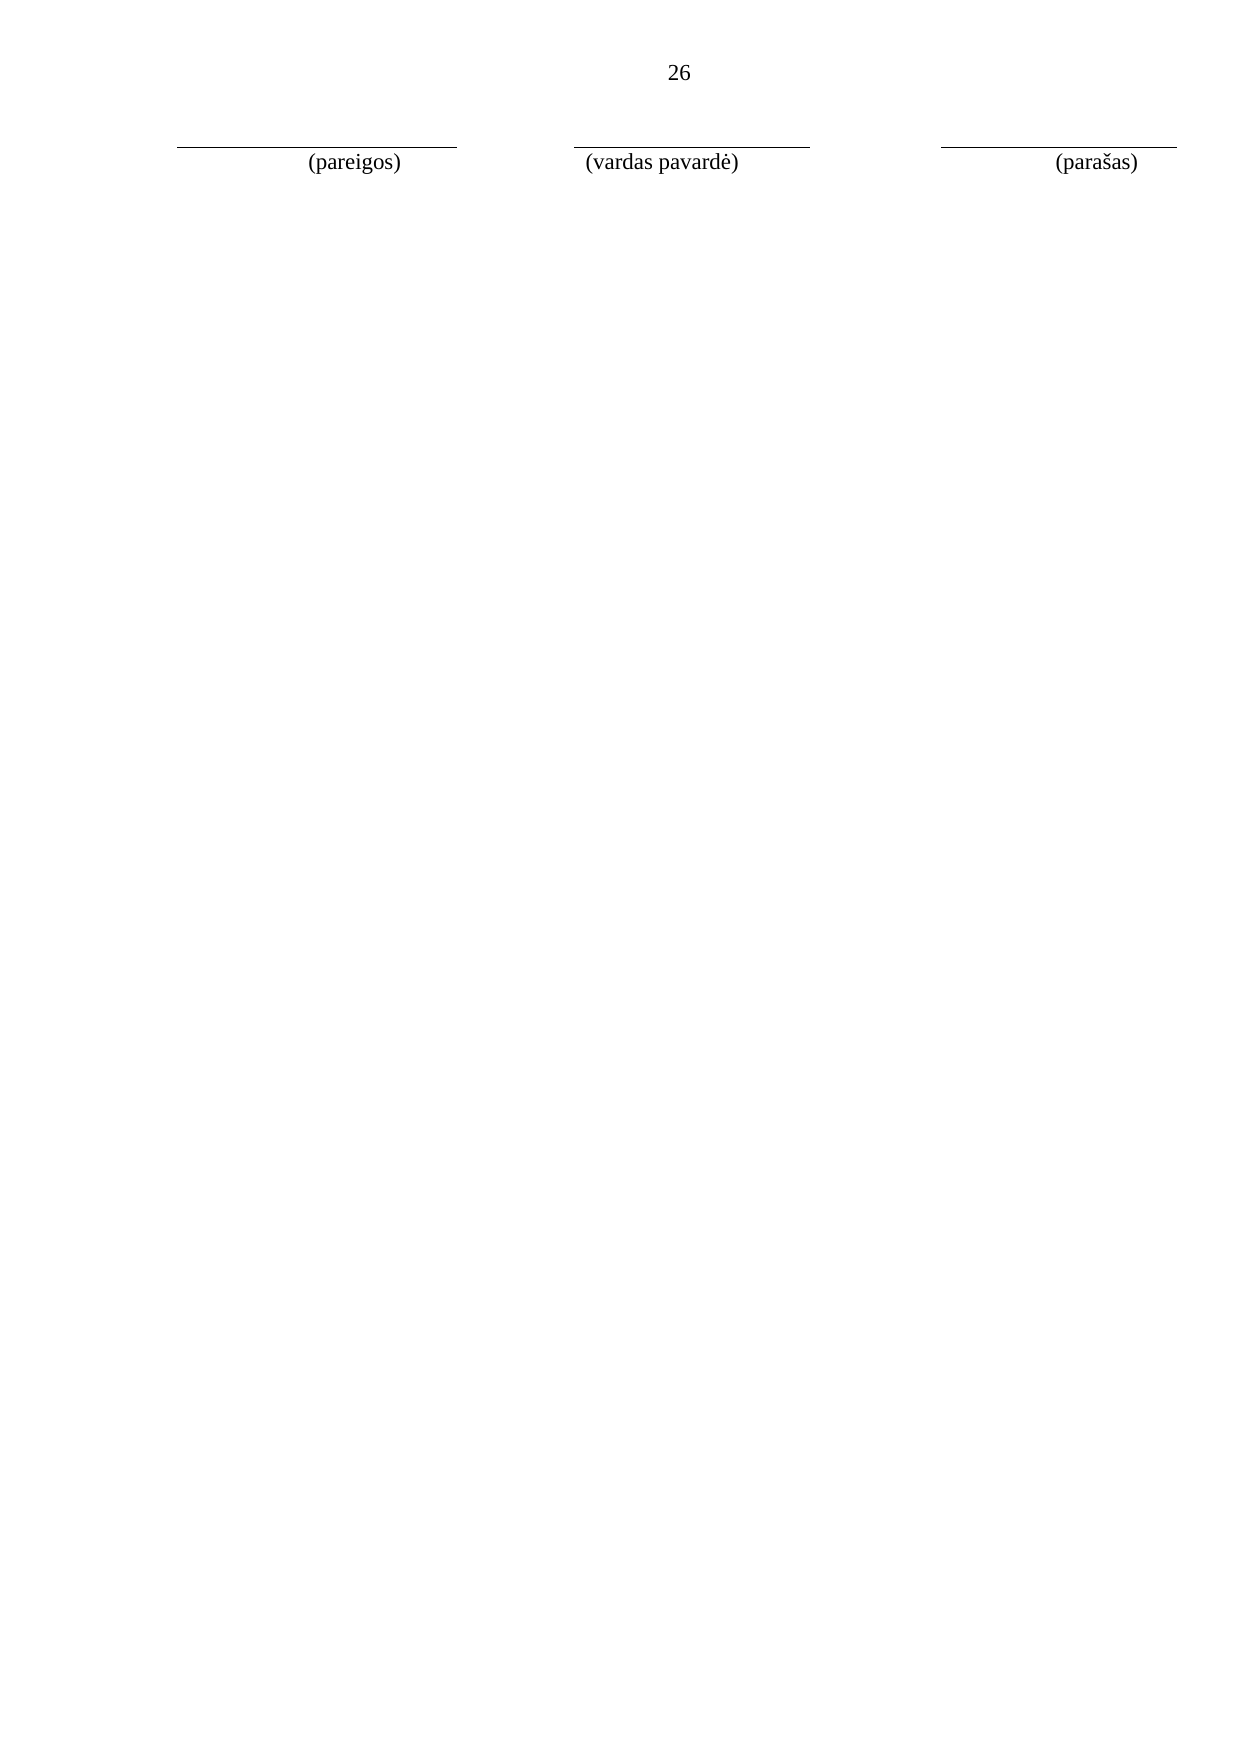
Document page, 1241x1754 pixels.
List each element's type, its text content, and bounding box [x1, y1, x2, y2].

table_cell [810, 147, 941, 175]
table_cell (vardas pavardė) [574, 148, 810, 175]
table_header [177, 118, 1177, 147]
table_cell (pareigos) [177, 148, 457, 175]
table_cell (parašas) [941, 148, 1177, 175]
table_cell [457, 147, 574, 175]
